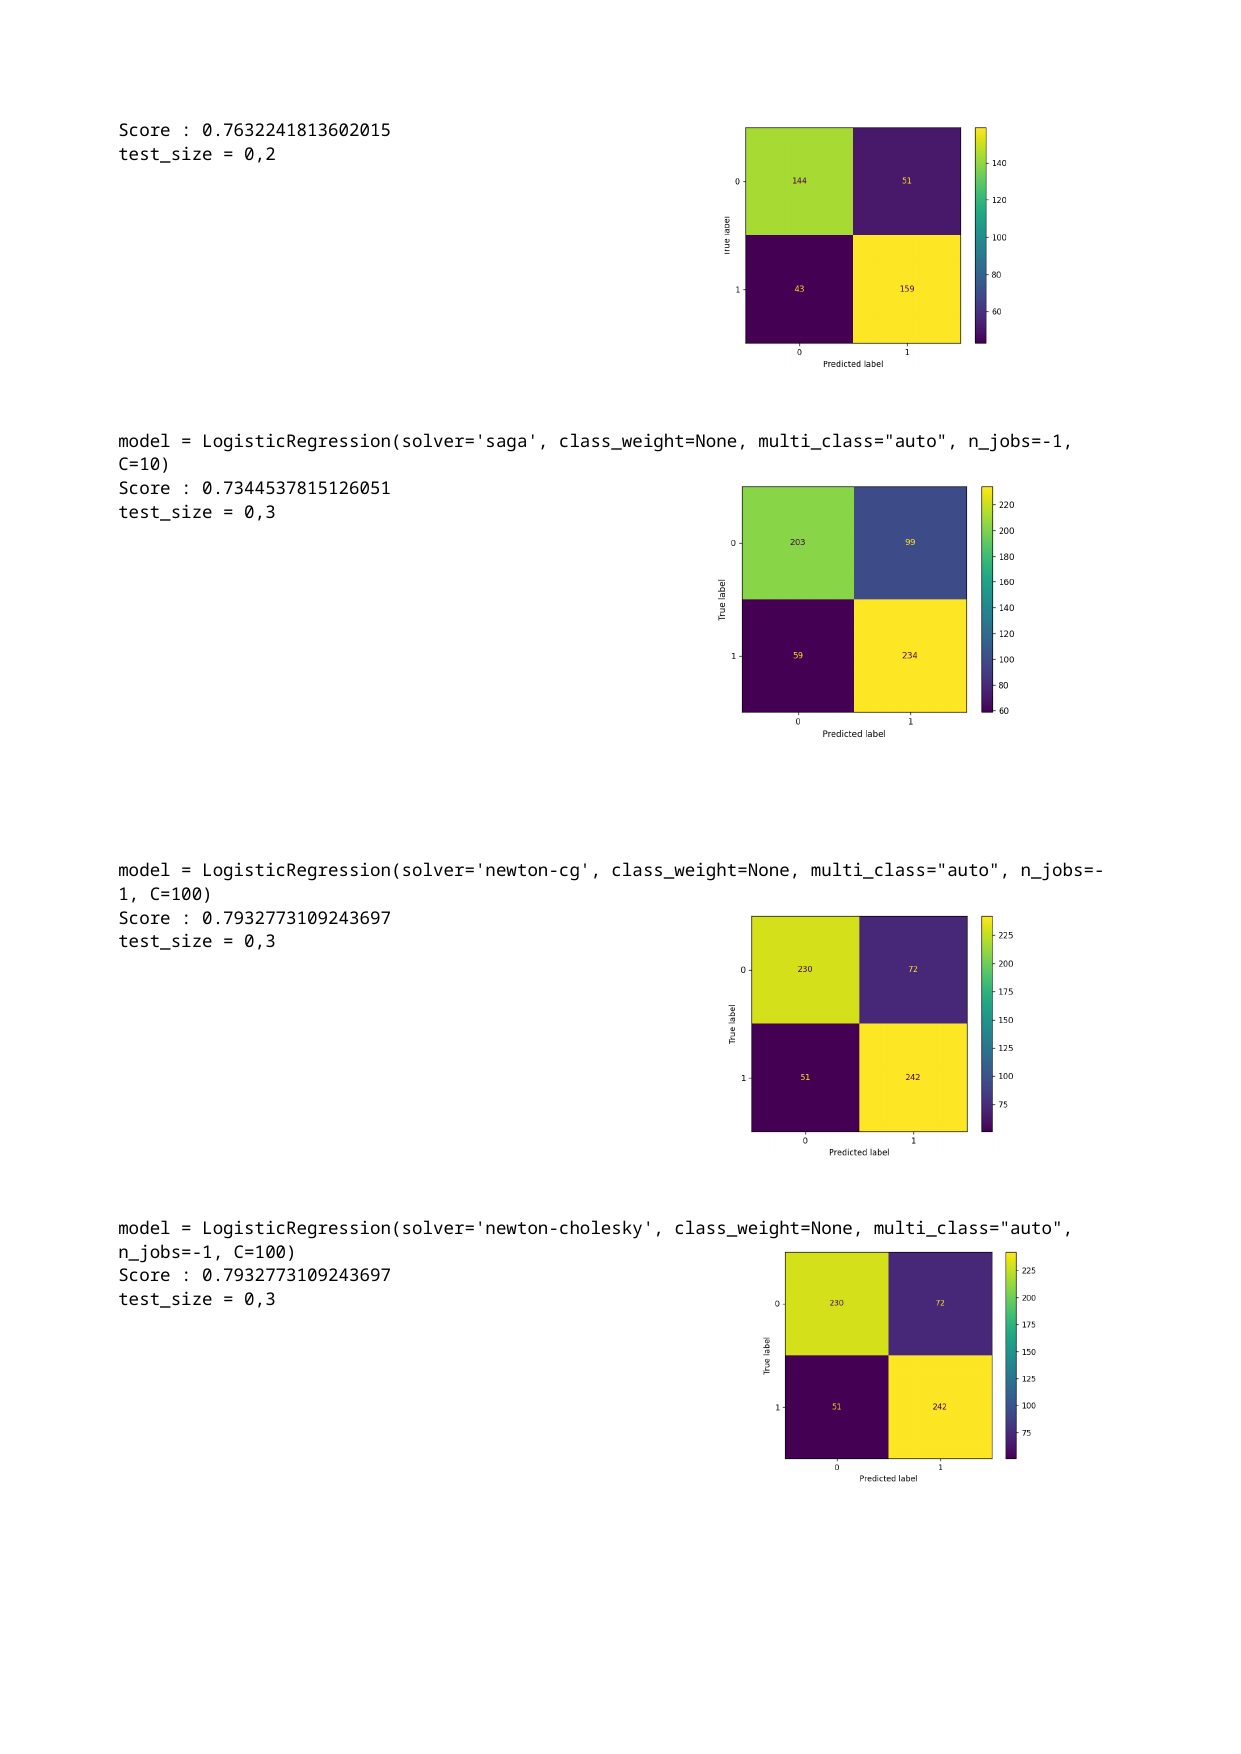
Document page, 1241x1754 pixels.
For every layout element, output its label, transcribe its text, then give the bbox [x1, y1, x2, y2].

text Score : 0.7344537815126051 [118, 476, 1122, 500]
text [1007, 142, 1122, 166]
text [1014, 929, 1122, 953]
text Score : 0.7932773109243697 [118, 905, 1122, 929]
picture [724, 123, 1007, 369]
text [1018, 500, 1122, 524]
text model = LogisticRegression(solver='newton-cholesky', class_weight=None, multi_class="auto", n_jobs=-1, C=100) [118, 1215, 1122, 1263]
picture [759, 1245, 1039, 1482]
text test_size = 0,3 [118, 1287, 759, 1311]
picture [715, 481, 1018, 738]
text model = LogisticRegression(solver='newton-cg', class_weight=None, multi_class="auto", n_jobs=-1, C=100) [118, 858, 1122, 905]
text test_size = 0,2 [118, 142, 724, 166]
text Score : 0.7632241813602015 [118, 118, 1122, 142]
text test_size = 0,3 [118, 500, 715, 524]
text model = LogisticRegression(solver='saga', class_weight=None, multi_class="auto", n_jobs=-1, C=10) [118, 428, 1122, 476]
text [1039, 1287, 1122, 1311]
text Score : 0.7932773109243697 [118, 1263, 759, 1287]
text test_size = 0,3 [118, 929, 727, 953]
picture [727, 911, 1014, 1156]
text [1039, 1263, 1122, 1287]
